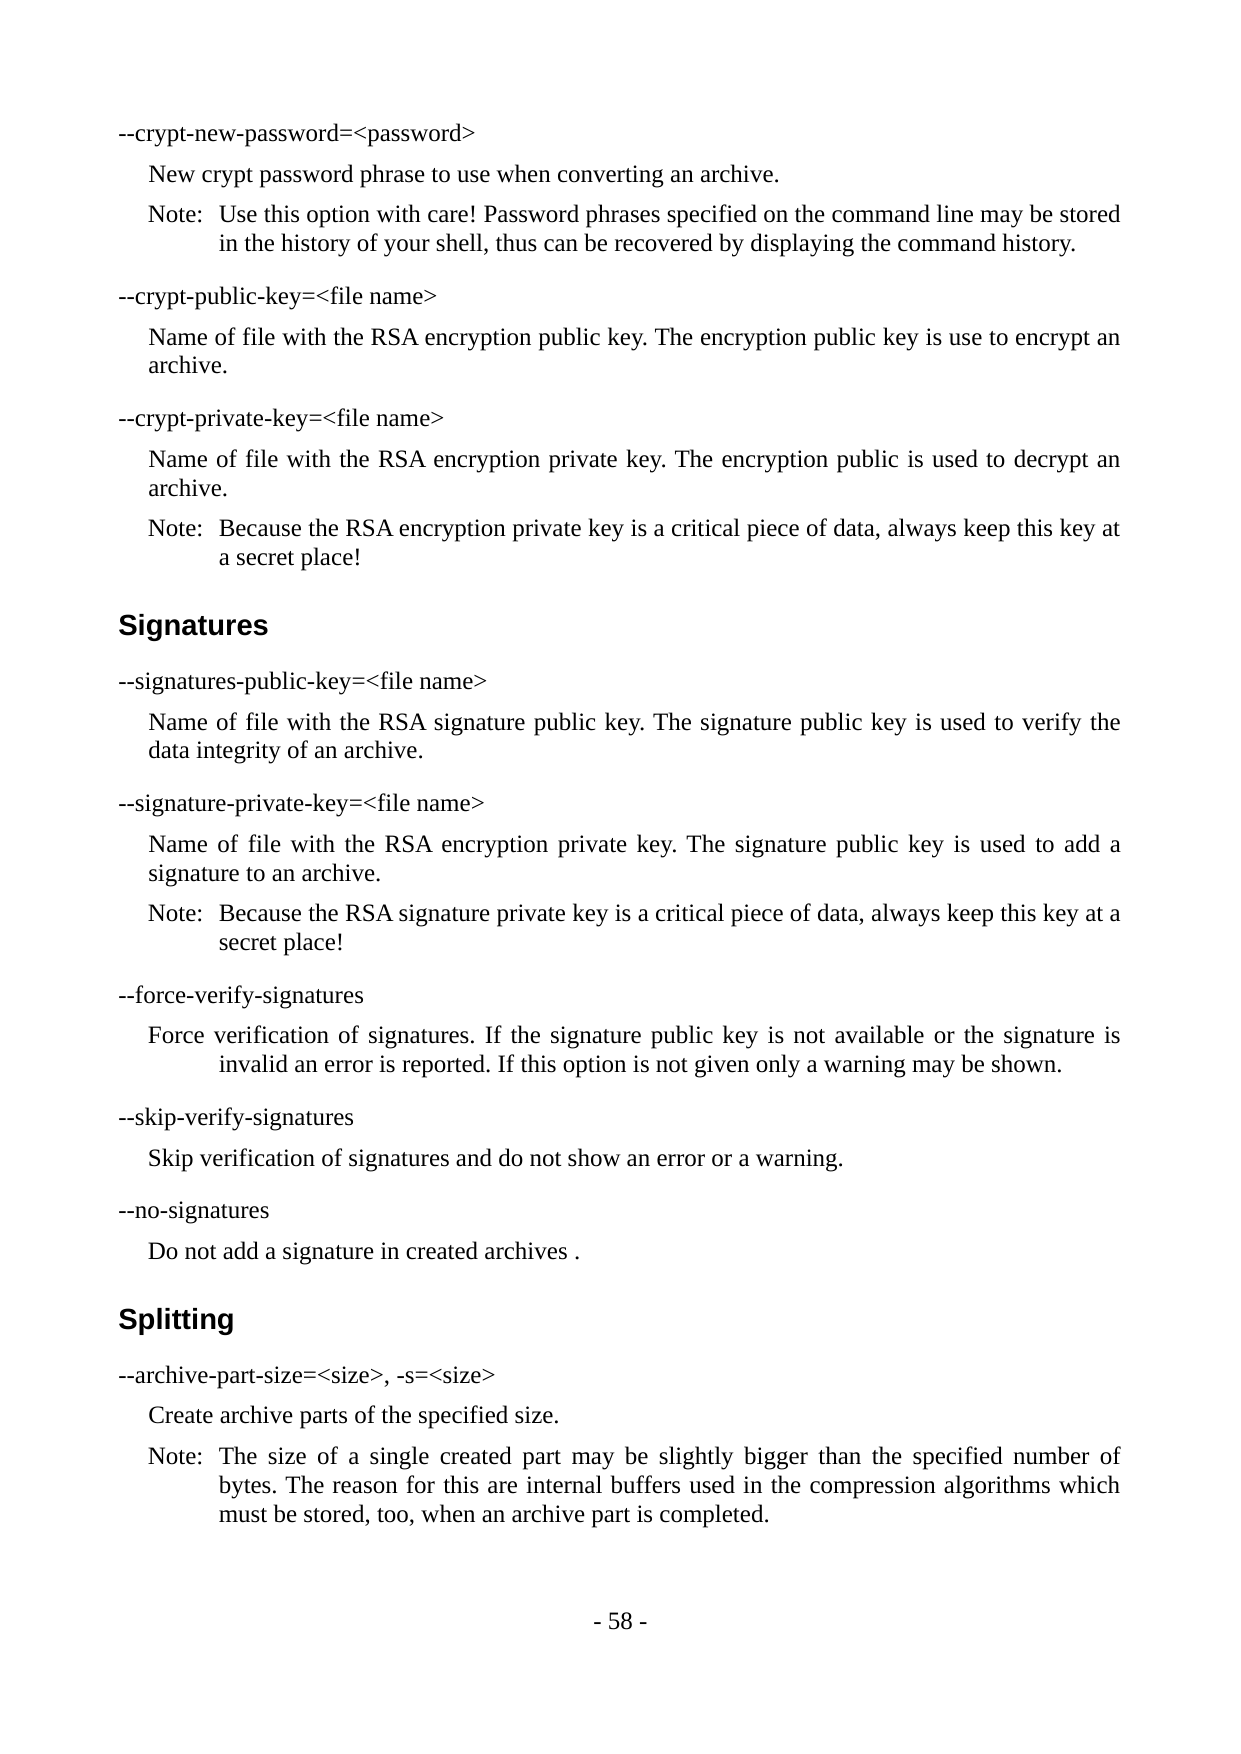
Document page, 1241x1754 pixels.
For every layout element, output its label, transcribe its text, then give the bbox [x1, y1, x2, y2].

title --signature-private-key=<file name> [118, 788, 1122, 817]
text Note: Use this option with care! Password phrases specified on the command line may be stored in the history of your shell, thus can be recovered by displaying the command history. [148, 199, 1122, 257]
text New crypt password phrase to use when converting an archive. [148, 159, 1122, 188]
text Name of file with the RSA encryption public key. The encryption public key is use to encrypt an archive. [148, 322, 1122, 379]
text Name of file with the RSA encryption private key. The encryption public is used to decrypt an archive. [148, 444, 1122, 501]
text Note: Because the RSA encryption private key is a critical piece of data, always keep this key at a secret place! [148, 513, 1122, 571]
text Name of file with the RSA signature public key. The signature public key is used to verify the data integrity of an archive. [148, 707, 1122, 764]
text Do not add a signature in created archives . [148, 1236, 1122, 1265]
title --archive-part-size=<size>, -s=<size> [118, 1360, 1122, 1389]
title --skip-verify-signatures [118, 1102, 1122, 1131]
title --signatures-public-key=<file name> [118, 666, 1122, 695]
text Force verification of signatures. If the signature public key is not available or the signature is invalid an error is reported. If this option is not given only a warning may be shown. [148, 1021, 1122, 1078]
subtitle Signatures [118, 608, 1122, 641]
title --crypt-private-key=<file name> [118, 403, 1122, 432]
text Skip verification of signatures and do not show an error or a warning. [148, 1143, 1122, 1171]
text Create archive parts of the specified size. [148, 1401, 1122, 1429]
title --crypt-new-password=<password> [118, 118, 1122, 147]
text Note: Because the RSA signature private key is a critical piece of data, always keep this key at a secret place! [148, 898, 1122, 956]
text Note: The size of a single created part may be slightly bigger than the specified number of bytes. The reason for this are internal buffers used in the compression algorithms which must be stored, too, when an archive part is completed. [148, 1441, 1122, 1528]
text Name of file with the RSA encryption private key. The signature public key is used to add a signature to an archive. [148, 829, 1122, 886]
title --crypt-public-key=<file name> [118, 281, 1122, 310]
subtitle Splitting [118, 1302, 1122, 1335]
title --no-signatures [118, 1195, 1122, 1224]
title --force-verify-signatures [118, 980, 1122, 1008]
